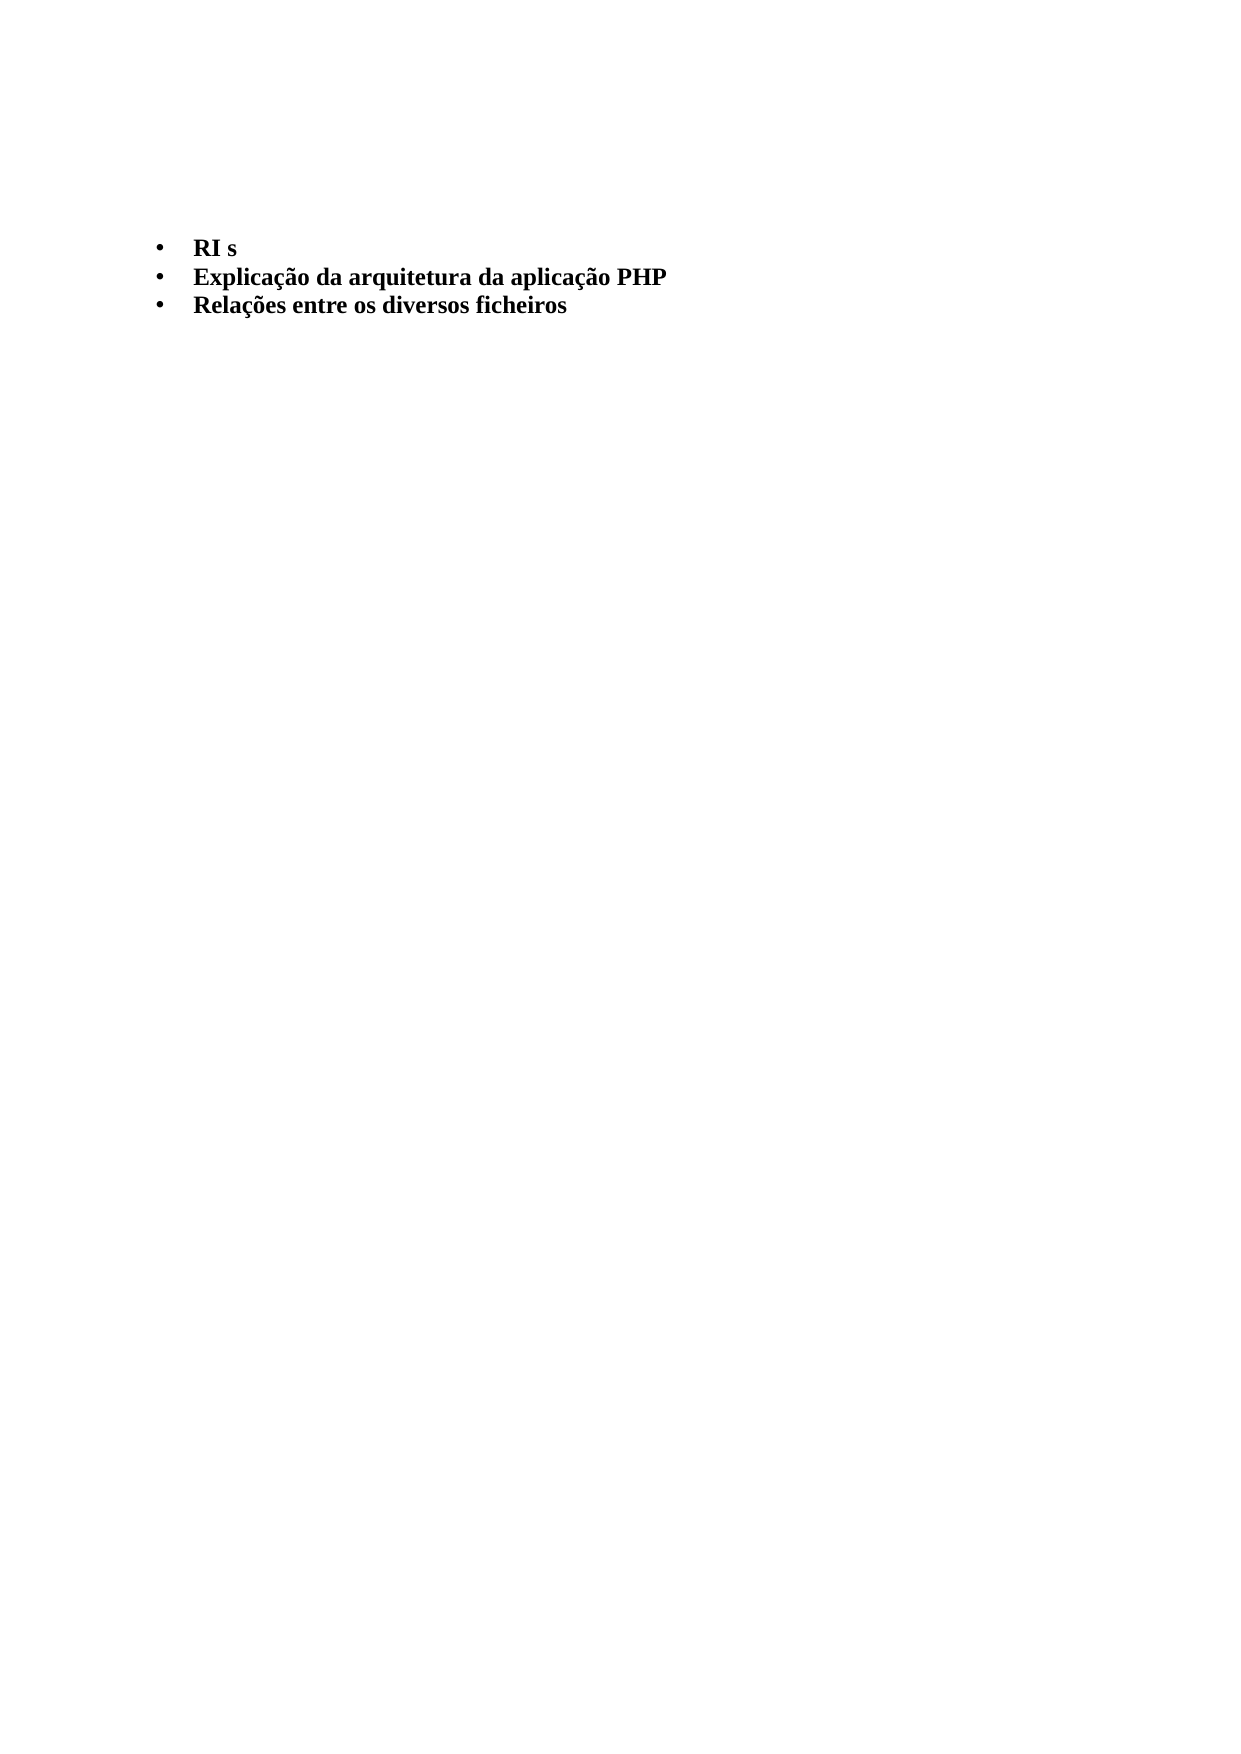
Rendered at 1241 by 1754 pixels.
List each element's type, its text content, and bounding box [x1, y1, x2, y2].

list Explicação da arquitetura da aplicação PHP [156, 262, 1122, 291]
list Relações entre os diversos ficheiros [156, 291, 1122, 319]
list RI s [156, 233, 1122, 262]
